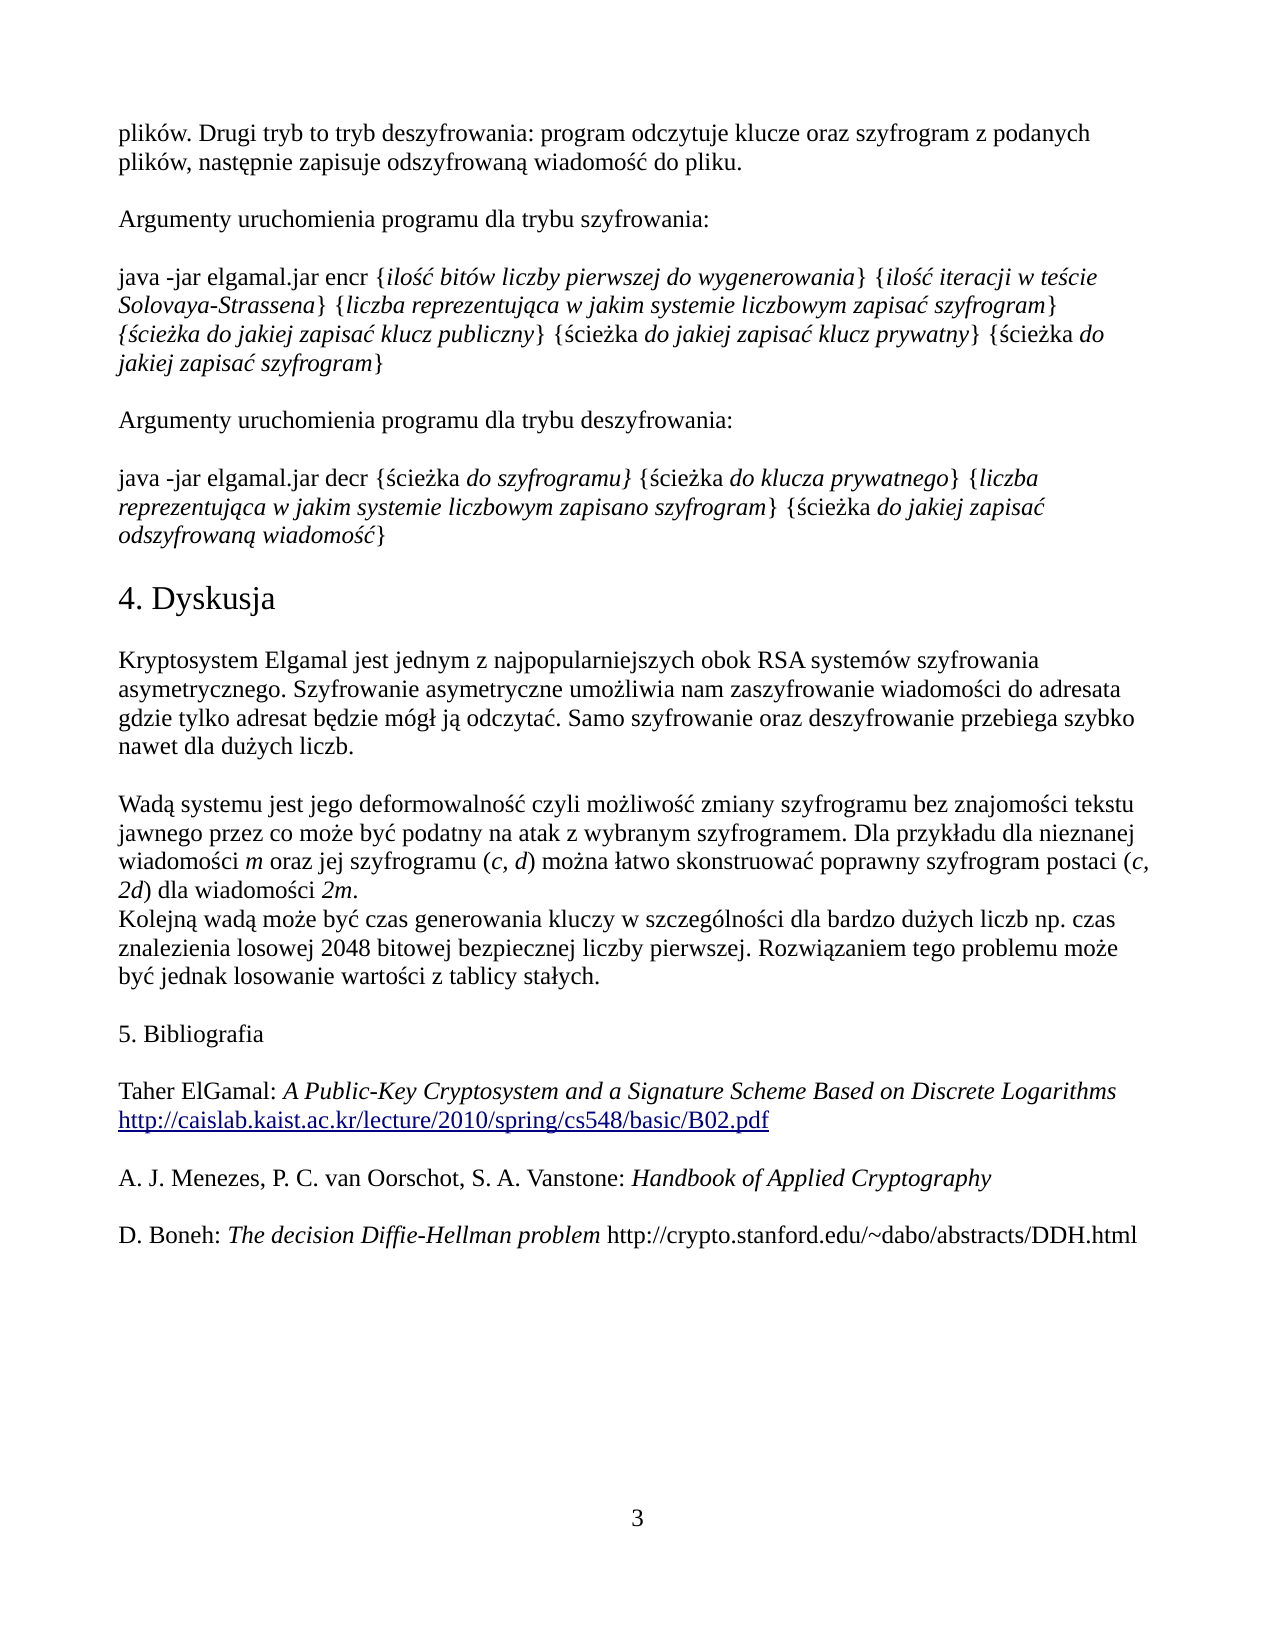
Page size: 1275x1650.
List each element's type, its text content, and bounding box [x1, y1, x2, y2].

text Argumenty uruchomienia programu dla trybu deszyfrowania: [118, 406, 1157, 434]
text A. J. Menezes, P. C. van Oorschot, S. A. Vanstone: Handbook of Applied Cryptography [118, 1163, 1157, 1191]
text 4. Dyskusja [118, 578, 1157, 616]
text Wadą systemu jest jego deformowalność czyli możliwość zmiany szyfrogramu bez znajomości tekstu jawnego przez co może być podatny na atak z wybranym szyfrogramem. Dla przykładu dla nieznanej wiadomości m oraz jej szyfrogramu (c, d) można łatwo skonstruować poprawny szyfrogram postaci (c, 2d) dla wiadomości 2m. [118, 789, 1157, 904]
text Taher ElGamal: A Public-Key Cryptosystem and a Signature Scheme Based on Discrete Logarithms http://caislab.kaist.ac.kr/lecture/2010/spring/cs548/basic/B02.pdf [118, 1076, 1157, 1134]
text {ścieżka do jakiej zapisać klucz publiczny} {ścieżka do jakiej zapisać klucz prywatny} {ścieżka do jakiej zapisać szyfrogram} [118, 319, 1157, 377]
text Kryptosystem Elgamal jest jednym z najpopularniejszych obok RSA systemów szyfrowania asymetrycznego. Szyfrowanie asymetryczne umożliwia nam zaszyfrowanie wiadomości do adresata gdzie tylko adresat będzie mógł ją odczytać. Samo szyfrowanie oraz deszyfrowanie przebiega szybko nawet dla dużych liczb. [118, 645, 1157, 760]
text 5. Bibliografia [118, 1019, 1157, 1048]
text plików. Drugi tryb to tryb deszyfrowania: program odczytuje klucze oraz szyfrogram z podanych plików, następnie zapisuje odszyfrowaną wiadomość do pliku. [118, 118, 1157, 176]
text Argumenty uruchomienia programu dla trybu szyfrowania: [118, 204, 1157, 233]
text D. Boneh: The decision Diffie-Hellman problem http://crypto.stanford.edu/~dabo/abstracts/DDH.html [118, 1220, 1157, 1249]
text Kolejną wadą może być czas generowania kluczy w szczególności dla bardzo dużych liczb np. czas znalezienia losowej 2048 bitowej bezpiecznej liczby pierwszej. Rozwiązaniem tego problemu może być jednak losowanie wartości z tablicy stałych. [118, 904, 1157, 990]
text java -jar elgamal.jar encr {ilość bitów liczby pierwszej do wygenerowania} {ilość iteracji w teście Solovaya-Strassena} {liczba reprezentująca w jakim systemie liczbowym zapisać szyfrogram} [118, 262, 1157, 319]
text java -jar elgamal.jar decr {ścieżka do szyfrogramu} {ścieżka do klucza prywatnego} {liczba reprezentująca w jakim systemie liczbowym zapisano szyfrogram} {ścieżka do jakiej zapisać odszyfrowaną wiadomość} [118, 463, 1157, 549]
